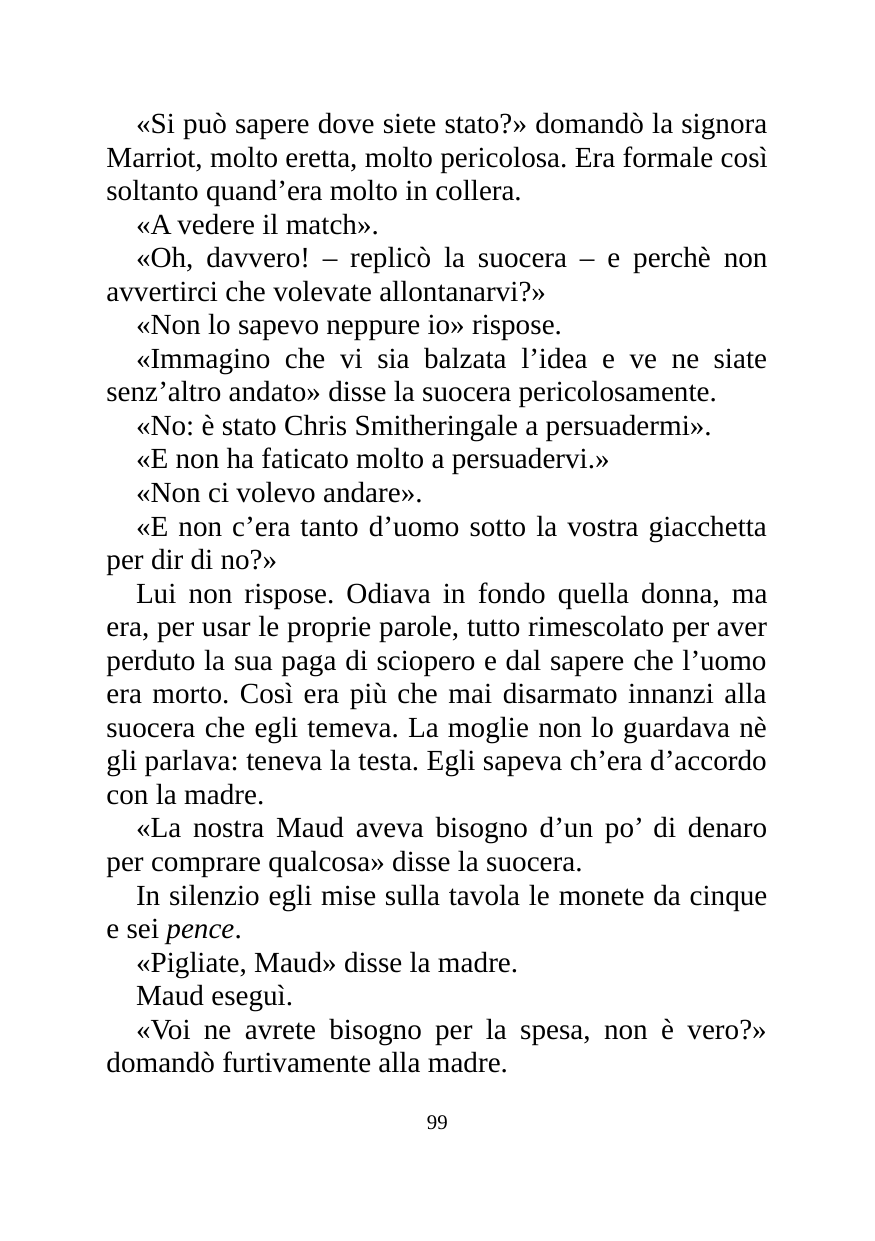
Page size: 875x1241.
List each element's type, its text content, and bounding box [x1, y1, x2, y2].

text «Pigliate, Maud» disse la madre. [106, 945, 768, 978]
text «Voi ne avrete bisogno per la spesa, non è vero?» domandò furtivamente alla madre. [106, 1012, 768, 1079]
text «Immagino che vi sia balzata l’idea e ve ne siate senz’altro andato» disse la suocera pericolosamente. [106, 341, 768, 408]
text In silenzio egli mise sulla tavola le monete da cinque e sei pence. [106, 878, 768, 945]
text «E non c’era tanto d’uomo sotto la vostra giacchetta per dir di no?» [106, 509, 768, 576]
text Lui non rispose. Odiava in fondo quella donna, ma era, per usar le proprie parole, tutto rimescolato per aver perduto la sua paga di sciopero e dal sapere che l’uomo era morto. Così era più che mai disarmato innanzi alla suocera che egli temeva. La moglie non lo guardava nè gli parlava: teneva la testa. Egli sapeva ch’era d’accordo con la madre. [106, 576, 768, 811]
text «Si può sapere dove siete stato?» domandò la signora Marriot, molto eretta, molto pericolosa. Era formale così soltanto quand’era molto in collera. [106, 106, 768, 207]
text «Oh, davvero! – replicò la suocera – e perchè non avvertirci che volevate allontanarvi?» [106, 240, 768, 307]
text Maud eseguì. [106, 978, 768, 1012]
text «No: è stato Chris Smitheringale a persuadermi». [106, 408, 768, 442]
text «La nostra Maud aveva bisogno d’un po’ di denaro per comprare qualcosa» disse la suocera. [106, 811, 768, 878]
text «Non ci volevo andare». [106, 475, 768, 509]
text «A vedere il match». [106, 207, 768, 240]
text «Non lo sapevo neppure io» rispose. [106, 307, 768, 341]
text «E non ha faticato molto a persuadervi.» [106, 442, 768, 475]
